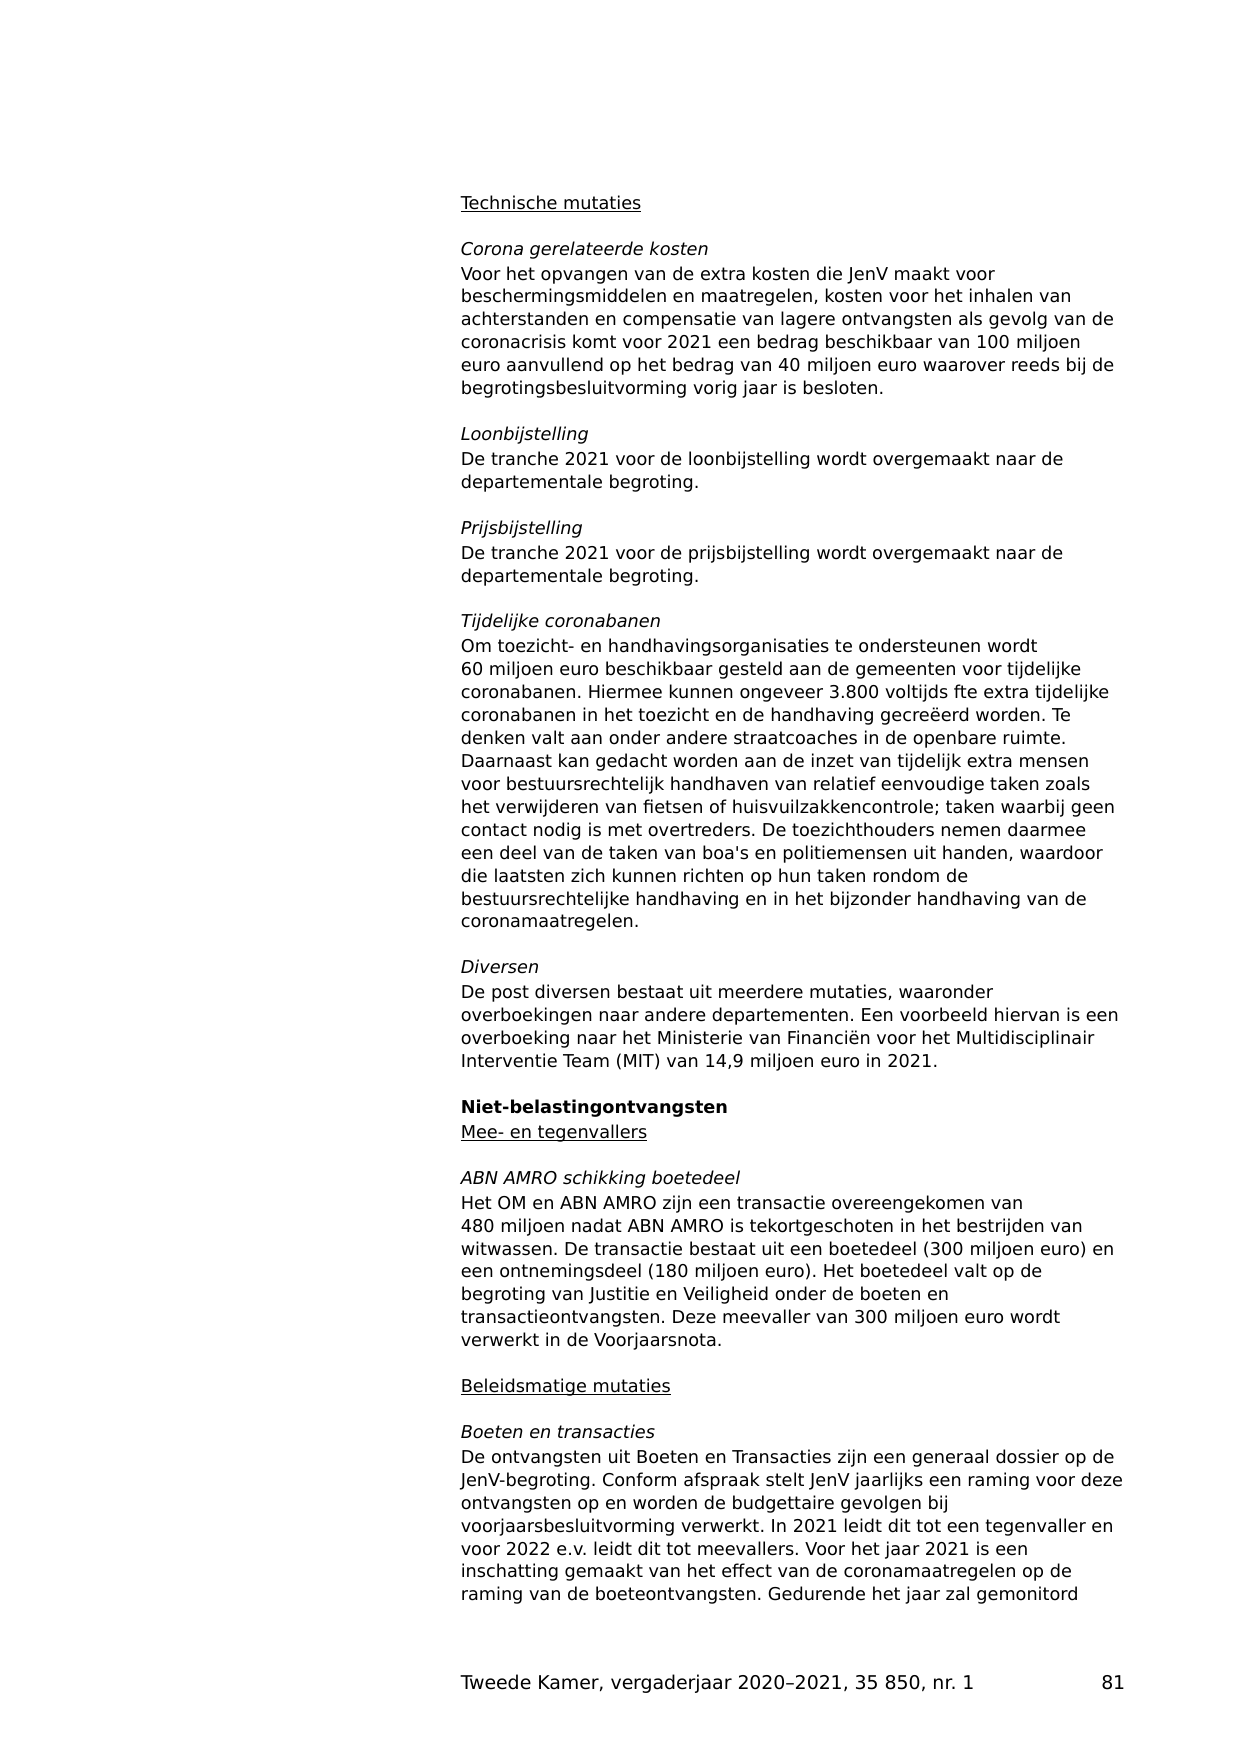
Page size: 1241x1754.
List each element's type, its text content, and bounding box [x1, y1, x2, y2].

text Niet-belastingontvangsten [461, 1095, 1125, 1118]
text De post diversen bestaat uit meerdere mutaties, waaronder overboekingen naar andere departementen. Een voorbeeld hiervan is een overboeking naar het Ministerie van Financiën voor het Multidisciplinair Interventie Team (MIT) van 14,9 miljoen euro in 2021. [461, 980, 1125, 1072]
text Loonbijstelling [461, 422, 1125, 445]
text Om toezicht- en handhavingsorganisaties te ondersteunen wordt 60 miljoen euro beschikbaar gesteld aan de gemeenten voor tijdelijke coronabanen. Hiermee kunnen ongeveer 3.800 voltijds fte extra tijdelijke coronabanen in het toezicht en de handhaving gecreëerd worden. Te denken valt aan onder andere straatcoaches in de openbare ruimte. Daarnaast kan gedacht worden aan de inzet van tijdelijk extra mensen voor bestuursrechtelijk handhaven van relatief eenvoudige taken zoals het verwijderen van fietsen of huisvuilzakkencontrole; taken waarbij geen contact nodig is met overtreders. De toezichthouders nemen daarmee een deel van de taken van boa's en politiemensen uit handen, waardoor die laatsten zich kunnen richten op hun taken rondom de bestuursrechtelijke handhaving en in het bijzonder handhaving van de coronamaatregelen. [461, 634, 1125, 932]
text Mee- en tegenvallers [461, 1120, 1125, 1143]
text Diversen [461, 955, 1125, 978]
text Boeten en transacties [461, 1420, 1125, 1443]
text Prijsbijstelling [461, 516, 1125, 539]
text Het OM en ABN AMRO zijn een transactie overeengekomen van 480 miljoen nadat ABN AMRO is tekortgeschoten in het bestrijden van witwassen. De transactie bestaat uit een boetedeel (300 miljoen euro) en een ontnemingsdeel (180 miljoen euro). Het boetedeel valt op de begroting van Justitie en Veiligheid onder de boeten en transactieontvangsten. Deze meevaller van 300 miljoen euro wordt verwerkt in de Voorjaarsnota. [461, 1191, 1125, 1351]
text Voor het opvangen van de extra kosten die JenV maakt voor beschermingsmiddelen en maatregelen, kosten voor het inhalen van achterstanden en compensatie van lagere ontvangsten als gevolg van de coronacrisis komt voor 2021 een bedrag beschikbaar van 100 miljoen euro aanvullend op het bedrag van 40 miljoen euro waarover reeds bij de begrotingsbesluitvorming vorig jaar is besloten. [461, 262, 1125, 399]
text Beleidsmatige mutaties [461, 1374, 1125, 1397]
text De tranche 2021 voor de prijsbijstelling wordt overgemaakt naar de departementale begroting. [461, 541, 1125, 587]
text De tranche 2021 voor de loonbijstelling wordt overgemaakt naar de departementale begroting. [461, 447, 1125, 493]
text Tijdelijke coronabanen [461, 609, 1125, 632]
text De ontvangsten uit Boeten en Transacties zijn een generaal dossier op de JenV-begroting. Conform afspraak stelt JenV jaarlijks een raming voor deze ontvangsten op en worden de budgettaire gevolgen bij voorjaarsbesluitvorming verwerkt. In 2021 leidt dit tot een tegenvaller en voor 2022 e.v. leidt dit tot meevallers. Voor het jaar 2021 is een inschatting gemaakt van het effect van de coronamaatregelen op de raming van de boeteontvangsten. Gedurende het jaar zal gemonitord [461, 1445, 1125, 1605]
text ABN AMRO schikking boetedeel [461, 1166, 1125, 1189]
text Technische mutaties [461, 191, 1125, 214]
text Corona gerelateerde kosten [461, 237, 1125, 259]
